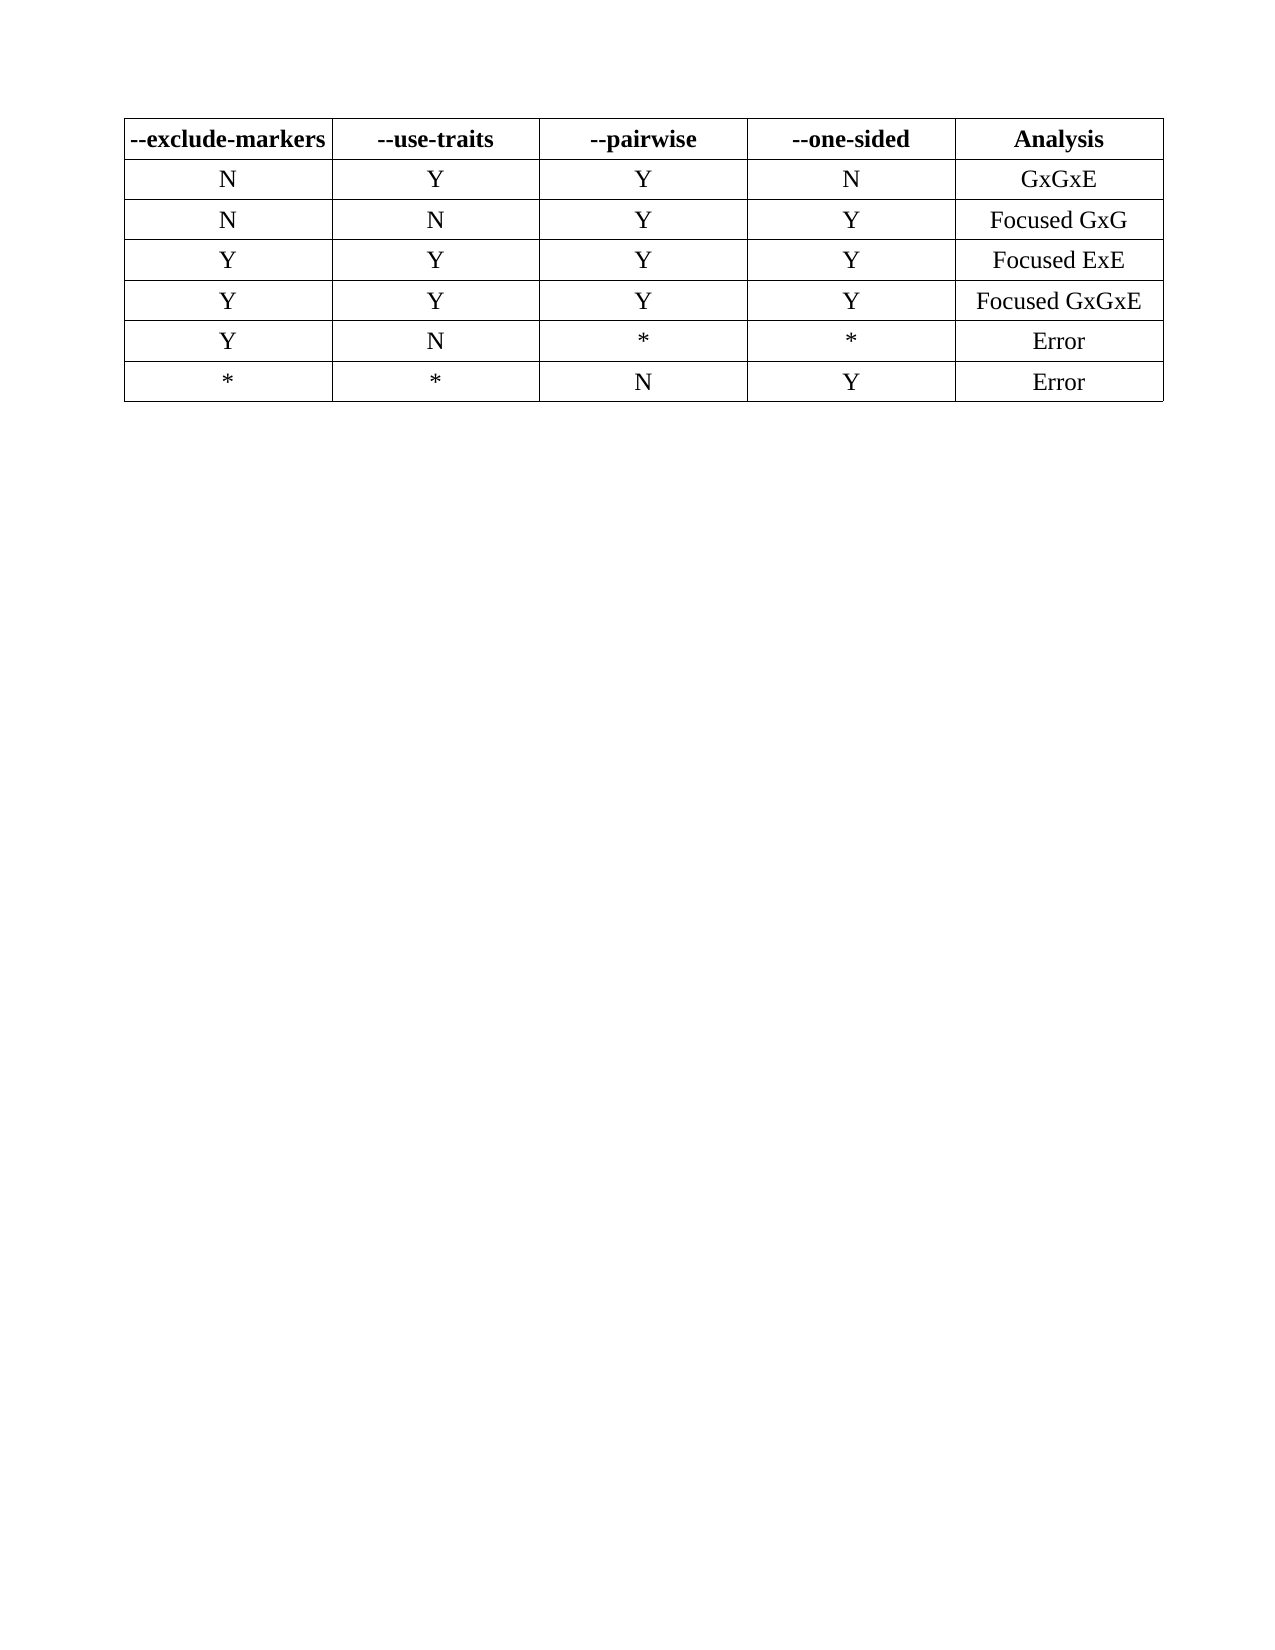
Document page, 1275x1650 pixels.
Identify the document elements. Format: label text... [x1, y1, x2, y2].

table_cell Y [125, 281, 332, 320]
table_cell * [333, 362, 539, 401]
table_cell Y [125, 321, 332, 361]
table_cell N [333, 200, 539, 239]
table_cell Error [956, 321, 1163, 361]
table_cell Focused ExE [956, 240, 1163, 280]
table_cell N [125, 160, 332, 199]
table_cell GxGxE [956, 160, 1163, 199]
table_header --use-traits [333, 119, 539, 158]
table_cell N [125, 200, 332, 239]
table_cell Y [748, 200, 955, 239]
table_cell * [748, 321, 955, 361]
table_cell Y [748, 362, 955, 401]
table_cell Y [748, 281, 955, 320]
table_cell * [125, 362, 332, 401]
table_cell Focused GxG [956, 200, 1163, 239]
table_cell Y [333, 240, 539, 280]
table_cell Focused GxGxE [956, 281, 1163, 320]
table_cell Y [748, 240, 955, 280]
table_cell Y [125, 240, 332, 280]
table_cell Error [956, 362, 1163, 401]
table_cell Y [333, 160, 539, 199]
table_header --one-sided [748, 119, 955, 158]
table_cell Y [540, 160, 747, 199]
table_cell * [540, 321, 747, 361]
table_cell N [540, 362, 747, 401]
table_cell N [333, 321, 539, 361]
table_header --exclude-markers [125, 119, 332, 158]
table_cell Y [333, 281, 539, 320]
table_cell Y [540, 281, 747, 320]
table_cell Y [540, 240, 747, 280]
table_header --pairwise [540, 119, 747, 158]
table_header Analysis [956, 119, 1163, 158]
table_cell Y [540, 200, 747, 239]
table_cell N [748, 160, 955, 199]
